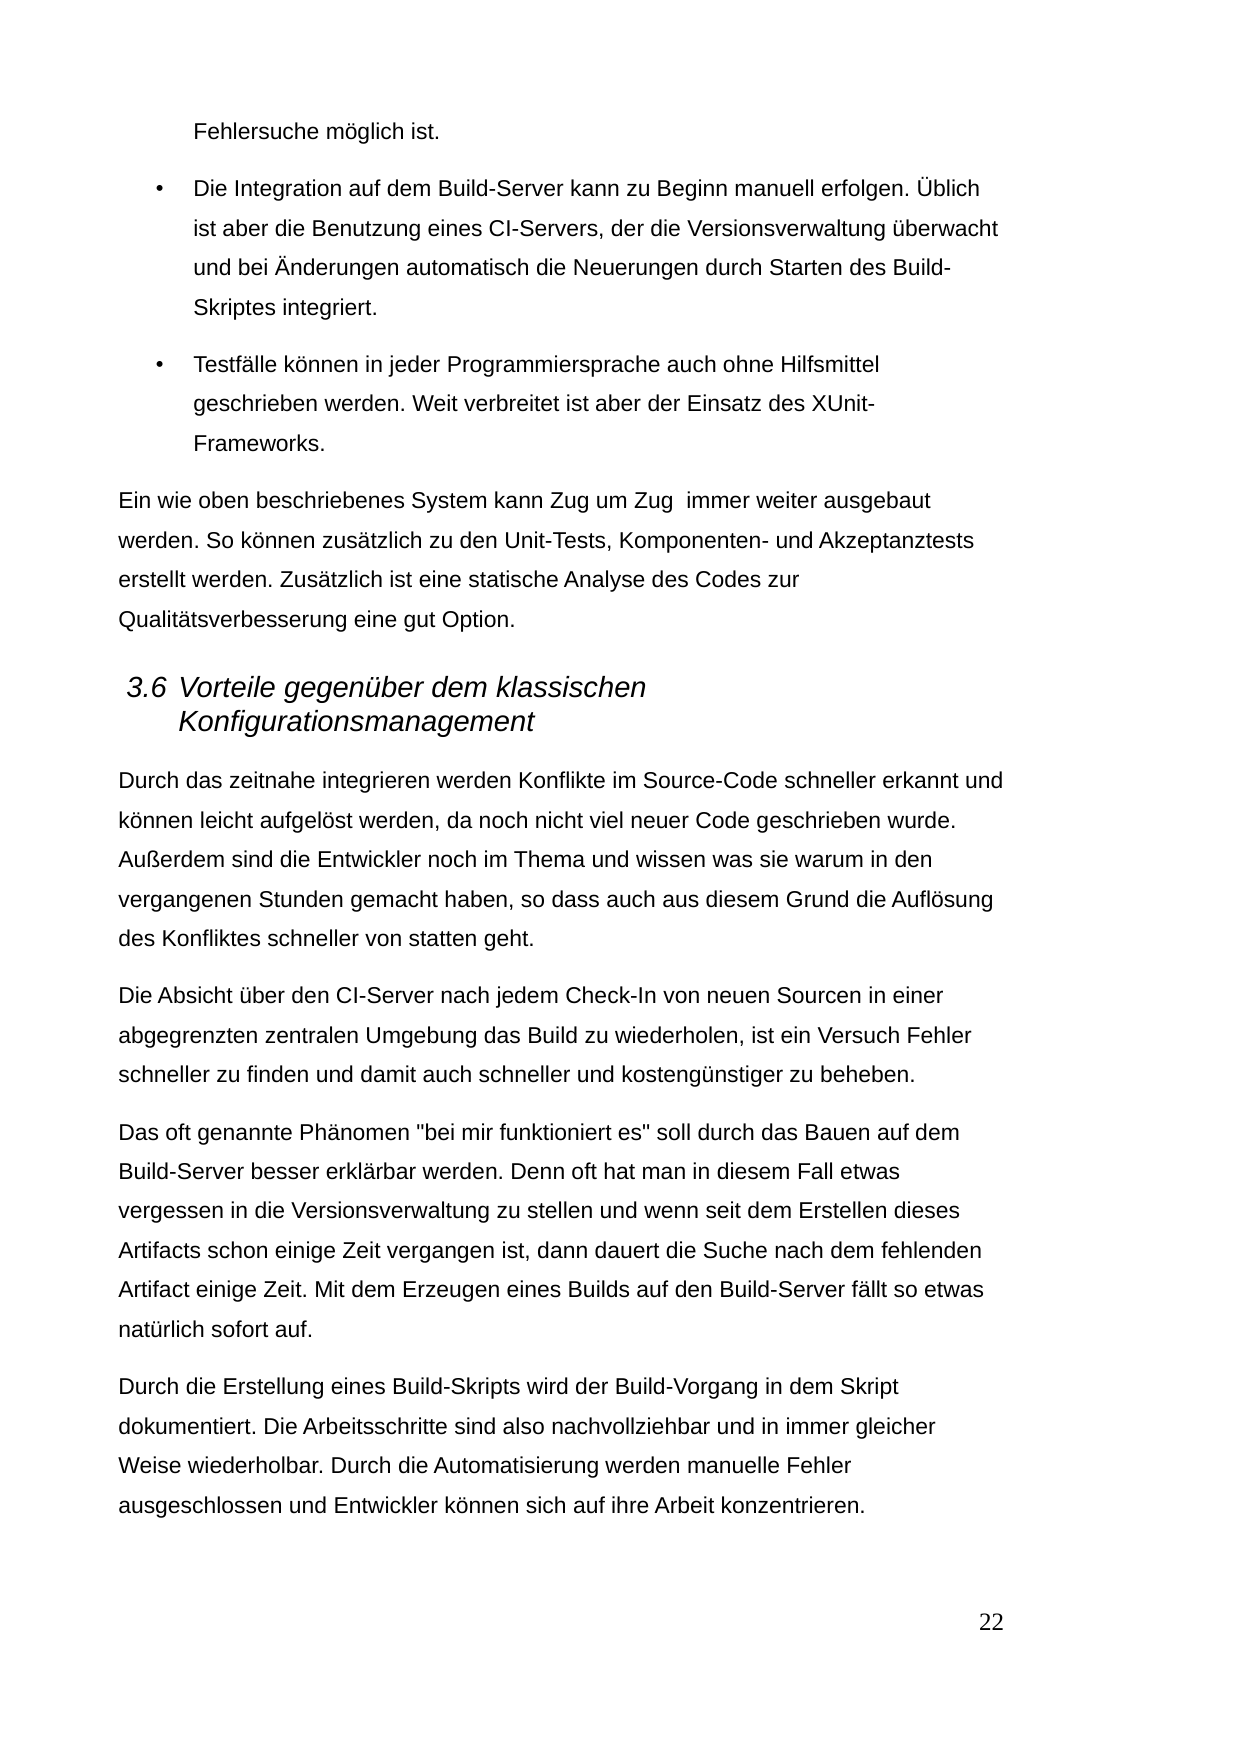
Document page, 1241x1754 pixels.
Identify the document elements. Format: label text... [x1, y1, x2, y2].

list Fehlersuche möglich ist. [156, 118, 1004, 144]
text Die Absicht über den CI-Server nach jedem Check-In von neuen Sourcen in einer abgegrenzten zentralen Umgebung das Build zu wiederholen, ist ein Versuch Fehler schneller zu finden und damit auch schneller und kostengünstiger zu beheben. [118, 982, 1004, 1088]
text Ein wie oben beschriebenes System kann Zug um Zug immer weiter ausgebaut werden. So können zusätzlich zu den Unit-Tests, Komponenten- und Akzeptanztests erstellt werden. Zusätzlich ist eine statische Analyse des Codes zur Qualitätsverbesserung eine gut Option. [118, 487, 1004, 632]
text Das oft genannte Phänomen "bei mir funktioniert es" soll durch das Bauen auf dem Build-Server besser erklärbar werden. Denn oft hat man in diesem Fall etwas vergessen in die Versionsverwaltung zu stellen und wenn seit dem Erstellen dieses Artifacts schon einige Zeit vergangen ist, dann dauert die Suche nach dem fehlenden Artifact einige Zeit. Mit dem Erzeugen eines Builds auf den Build-Server fällt so etwas natürlich sofort auf. [118, 1118, 1004, 1342]
text Durch die Erstellung eines Build-Skripts wird der Build-Vorgang in dem Skript dokumentiert. Die Arbeitsschritte sind also nachvollziehbar und in immer gleicher Weise wiederholbar. Durch die Automatisierung werden manuelle Fehler ausgeschlossen und Entwickler können sich auf ihre Arbeit konzentrieren. [118, 1373, 1004, 1518]
list Testfälle können in jeder Programmiersprache auch ohne Hilfsmittel geschrieben werden. Weit verbreitet ist aber der Einsatz des XUnit-Frameworks. [156, 351, 1004, 456]
text Durch das zeitnahe integrieren werden Konflikte im Source-Code schneller erkannt und können leicht aufgelöst werden, da noch nicht viel neuer Code geschrieben wurde. Außerdem sind die Entwickler noch im Thema und wissen was sie warum in den vergangenen Stunden gemacht haben, so dass auch aus diesem Grund die Auflösung des Konfliktes schneller von statten geht. [118, 767, 1004, 952]
list Die Integration auf dem Build-Server kann zu Beginn manuell erfolgen. Üblich ist aber die Benutzung eines CI-Servers, der die Versionsverwaltung überwacht und bei Änderungen automatisch die Neuerungen durch Starten des Build-Skriptes integriert. [156, 175, 1004, 320]
subtitle Vorteile gegenüber dem klassischen Konfigurationsmanagement [118, 670, 1004, 737]
